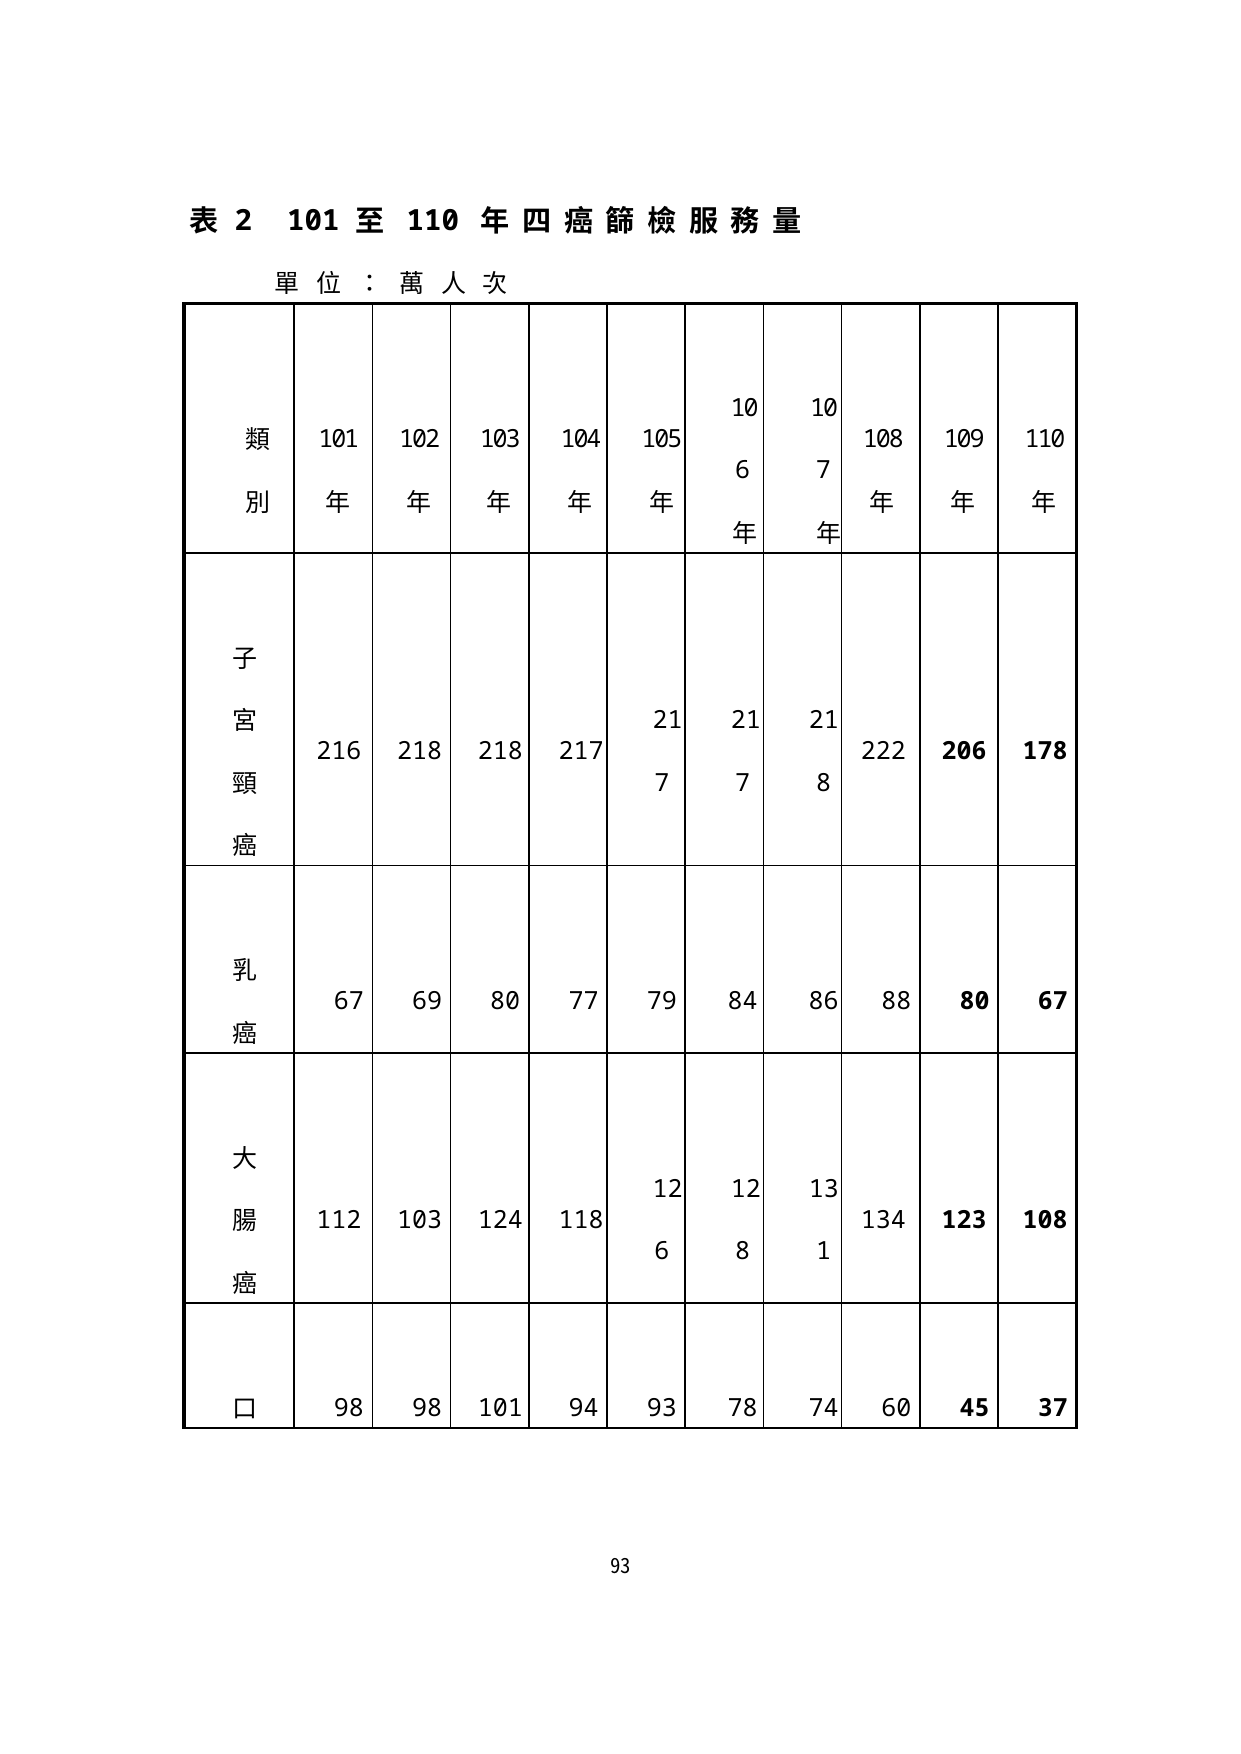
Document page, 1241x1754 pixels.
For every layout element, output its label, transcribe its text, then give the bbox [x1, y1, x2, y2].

table_cell 131 [764, 1054, 841, 1302]
table_cell 128 [686, 1054, 763, 1302]
table_cell 37 [999, 1304, 1075, 1427]
table_cell 79 [608, 866, 684, 1052]
table_cell 217 [530, 554, 606, 865]
table_cell 69 [373, 866, 450, 1052]
table_header 107年 [764, 305, 841, 552]
table_cell 67 [295, 866, 372, 1052]
table_cell 222 [842, 554, 919, 865]
table_cell 217 [608, 554, 684, 865]
table_cell 80 [451, 866, 528, 1052]
table_header 類別 [186, 305, 293, 552]
table_cell 218 [373, 554, 450, 865]
table_cell 124 [451, 1054, 528, 1302]
table_header 110年 [999, 305, 1075, 552]
text 表2 101至110年四癌篩檢服務量 單位：萬人次 [183, 177, 1093, 302]
table_cell 84 [686, 866, 763, 1052]
table_cell 67 [999, 866, 1075, 1052]
table_header 102年 [373, 305, 450, 552]
table_cell 大腸癌 [186, 1054, 293, 1302]
table_header 109年 [921, 305, 997, 552]
table_cell 123 [921, 1054, 997, 1302]
table_cell 60 [842, 1304, 919, 1427]
table_cell 218 [764, 554, 841, 865]
table_cell 88 [842, 866, 919, 1052]
table_cell 93 [608, 1304, 684, 1427]
table_cell 子宮頸癌 [186, 554, 293, 865]
table_cell 108 [999, 1054, 1075, 1302]
table_cell 86 [764, 866, 841, 1052]
table_header 106年 [686, 305, 763, 552]
table_cell 206 [921, 554, 997, 865]
table_header 103年 [451, 305, 528, 552]
table_cell 口 [186, 1304, 293, 1427]
table_cell 77 [530, 866, 606, 1052]
table_cell 112 [295, 1054, 372, 1302]
table_cell 126 [608, 1054, 684, 1302]
table_cell 80 [921, 866, 997, 1052]
table_cell 98 [295, 1304, 372, 1427]
table_cell 217 [686, 554, 763, 865]
table_cell 98 [373, 1304, 450, 1427]
table_header 108年 [842, 305, 919, 552]
table_cell 101 [451, 1304, 528, 1427]
table_cell 乳癌 [186, 866, 293, 1052]
table_cell 118 [530, 1054, 606, 1302]
table_header 105年 [608, 305, 684, 552]
table_cell 45 [921, 1304, 997, 1427]
table_cell 103 [373, 1054, 450, 1302]
table_header 104年 [530, 305, 606, 552]
table_cell 78 [686, 1304, 763, 1427]
table_cell 216 [295, 554, 372, 865]
table_cell 94 [530, 1304, 606, 1427]
table_header 101年 [295, 305, 372, 552]
table_cell 134 [842, 1054, 919, 1302]
table_cell 218 [451, 554, 528, 865]
table_cell 178 [999, 554, 1075, 865]
table_cell 74 [764, 1304, 841, 1427]
